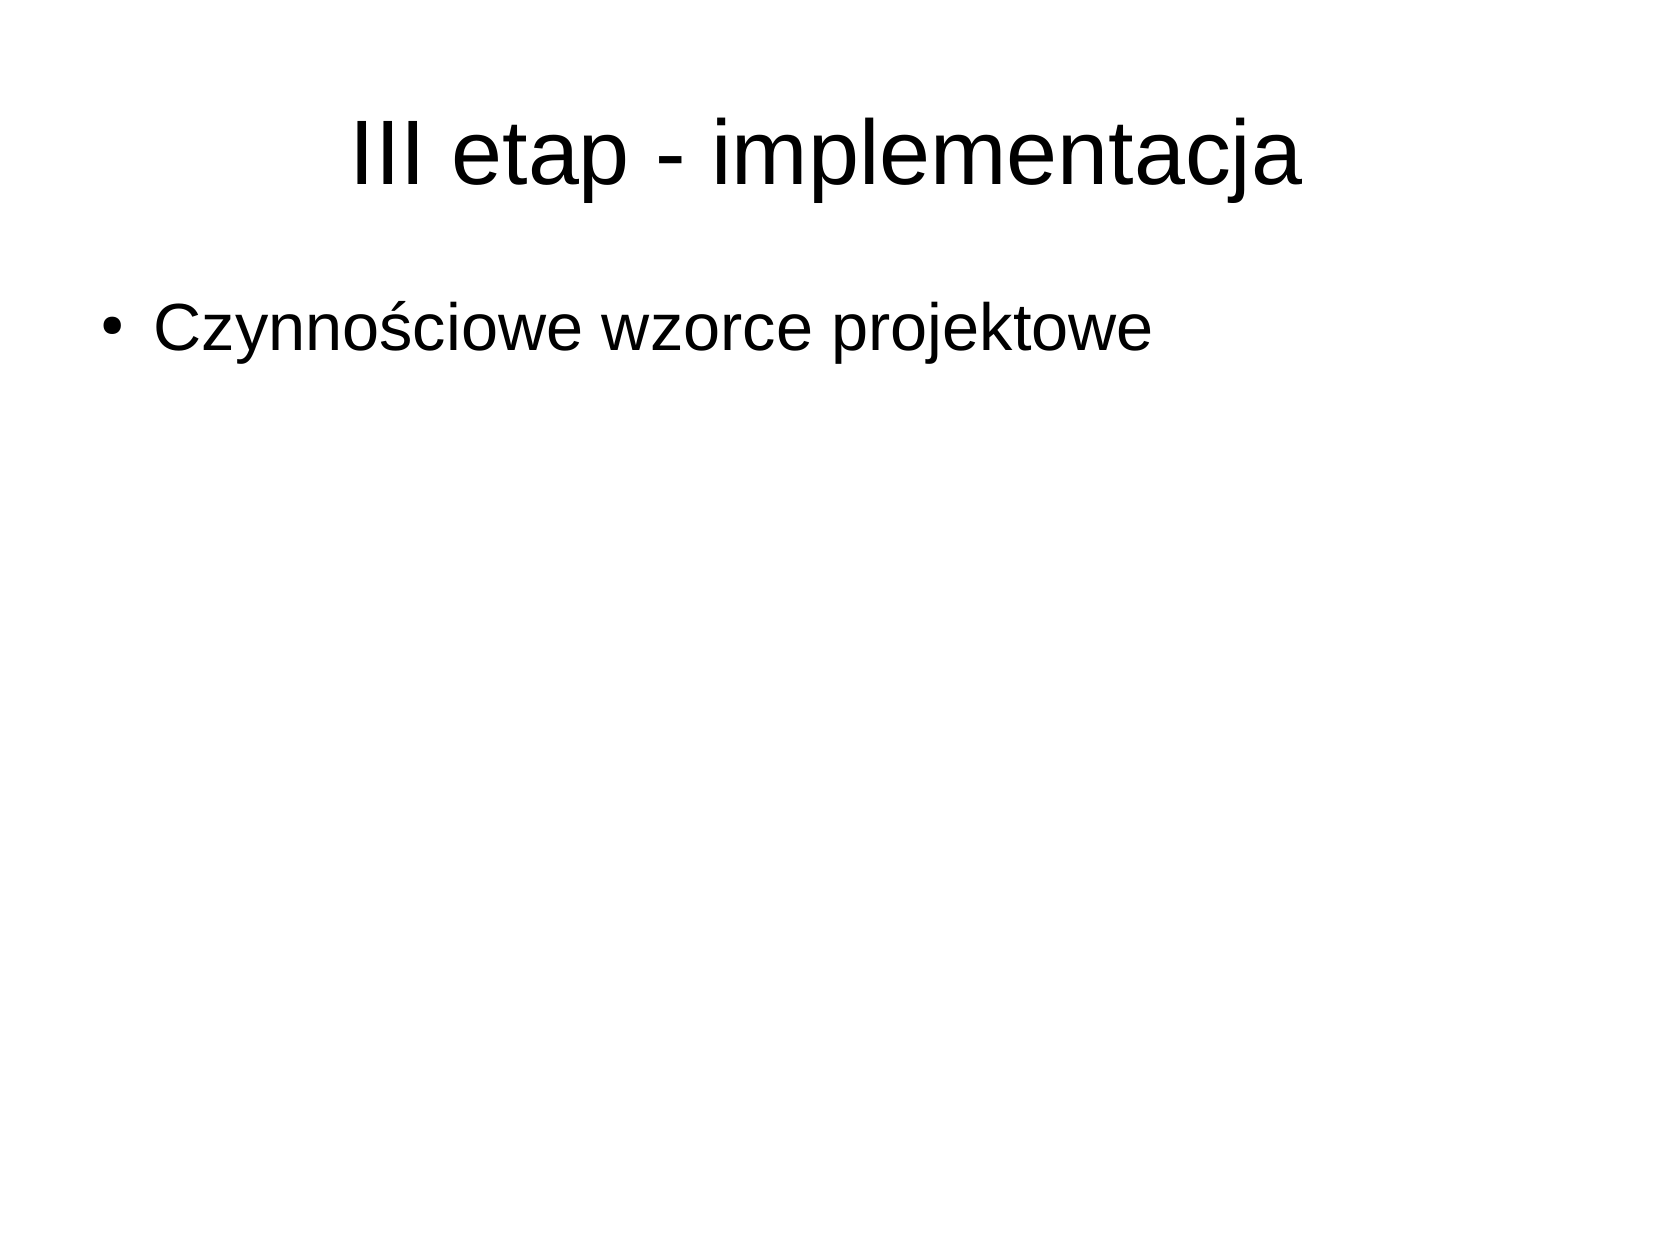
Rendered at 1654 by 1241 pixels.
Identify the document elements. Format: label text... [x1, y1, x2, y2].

title III etap - implementacja [82, 49, 1571, 257]
list Czynnościowe wzorce projektowe [82, 290, 1571, 1109]
